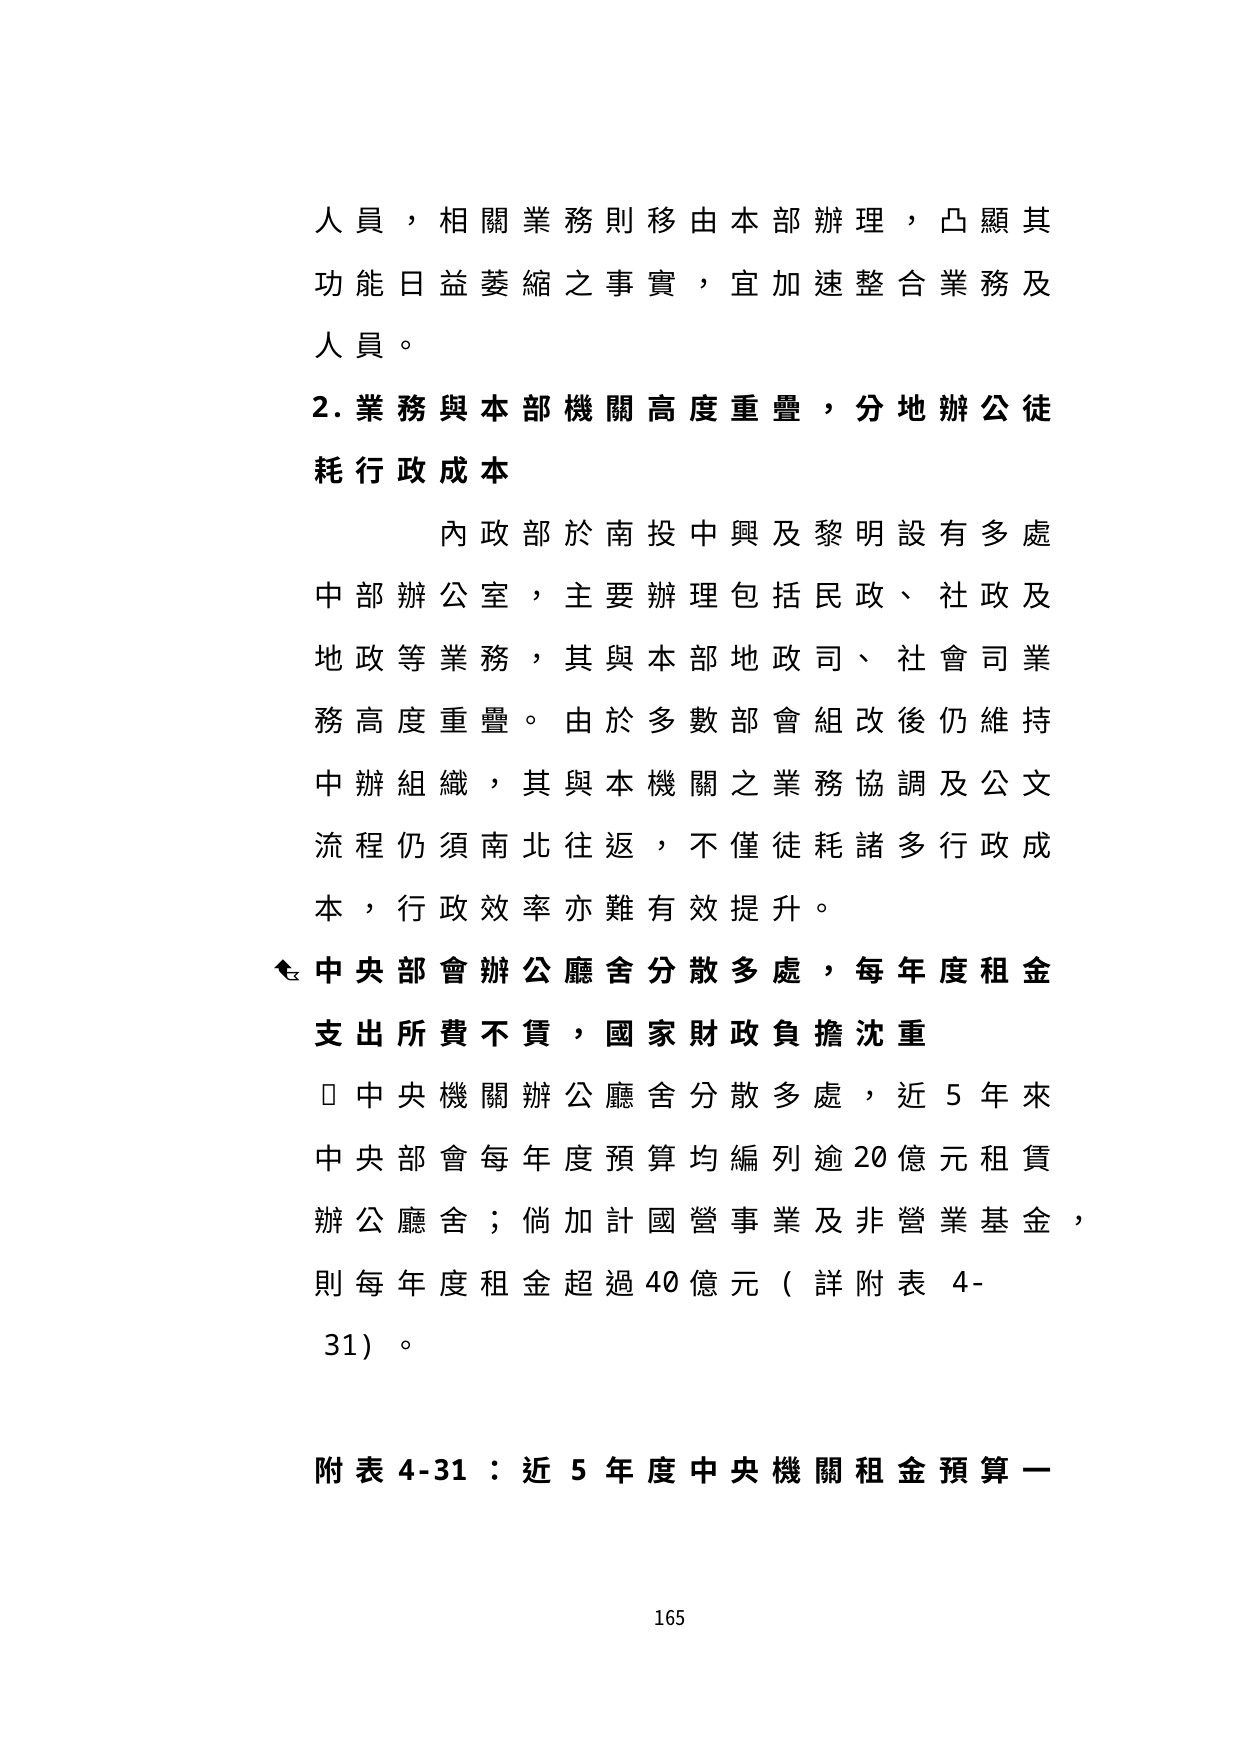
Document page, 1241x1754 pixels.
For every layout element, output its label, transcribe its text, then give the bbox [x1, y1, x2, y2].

text 中央機關辦公廳舍分散多處，近5年來中央部會每年度預算均編列逾20億元租賃辦公廳舍；倘加計國營事業及非營業基金，則每年度租金超過40億元(詳附表4-31)。 [271, 1052, 1058, 1365]
text 人員，相關業務則移由本部辦理，凸顯其功能日益萎縮之事實，宜加速整合業務及人員。 [271, 177, 1058, 365]
text 中央部會辦公廳舍分散多處，每年度租金支出所費不賃，國家財政負擔沈重 [242, 927, 1058, 1052]
text 內政部於南投中興及黎明設有多處中部辦公室，主要辦理包括民政、社政及地政等業務，其與本部地政司、社會司業務高度重疊。由於多數部會組改後仍維持中辦組織，其與本機關之業務協調及公文流程仍須南北往返，不僅徒耗諸多行政成本，行政效率亦難有效提升。 [271, 490, 1058, 927]
text 2.業務與本部機關高度重疊，分地辦公徒耗行政成本 [271, 365, 1058, 490]
text 附表4-31：近5年度中央機關租金預算一 [286, 1427, 1058, 1490]
